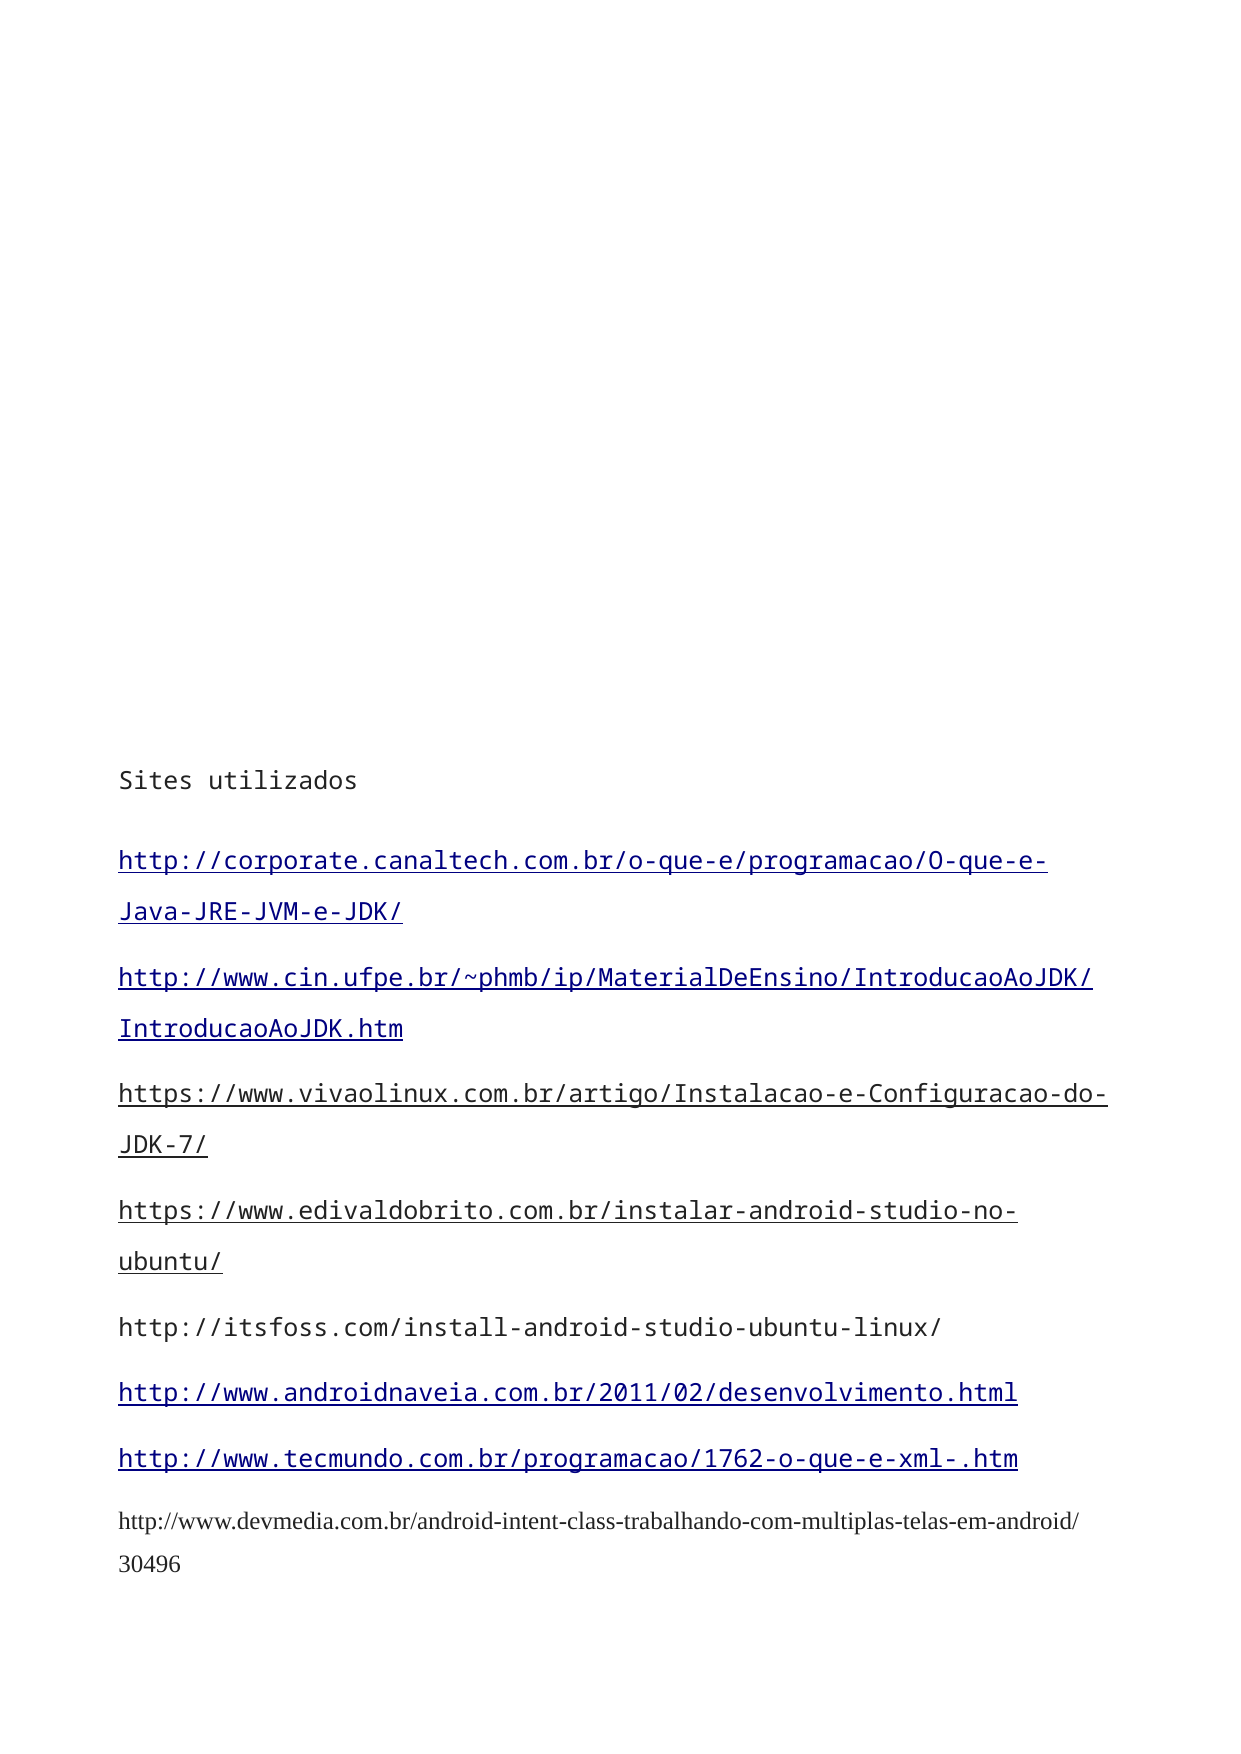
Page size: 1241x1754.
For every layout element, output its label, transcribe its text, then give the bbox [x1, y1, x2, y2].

text Sites utilizados [118, 762, 1122, 796]
text http://www.cin.ufpe.br/~phmb/ip/MaterialDeEnsino/IntroducaoAoJDK/IntroducaoAoJDK.htm [118, 959, 1122, 1044]
text https://www.edivaldobrito.com.br/instalar-android-studio-no-ubuntu/ [118, 1193, 1122, 1278]
text http://www.tecmundo.com.br/programacao/1762-o-que-e-xml-.htm [118, 1441, 1122, 1475]
text http://www.androidnaveia.com.br/2011/02/desenvolvimento.html [118, 1375, 1122, 1409]
text http://corporate.canaltech.com.br/o-que-e/programacao/O-que-e-Java-JRE-JVM-e-JDK/ [118, 843, 1122, 928]
text https://www.vivaolinux.com.br/artigo/Instalacao-e-Configuracao-do-JDK-7/ [118, 1076, 1122, 1161]
text http://www.devmedia.com.br/android-intent-class-trabalhando-com-multiplas-telas-em-android/30496 [118, 1506, 1122, 1578]
text http://itsfoss.com/install-android-studio-ubuntu-linux/ [118, 1309, 1122, 1343]
